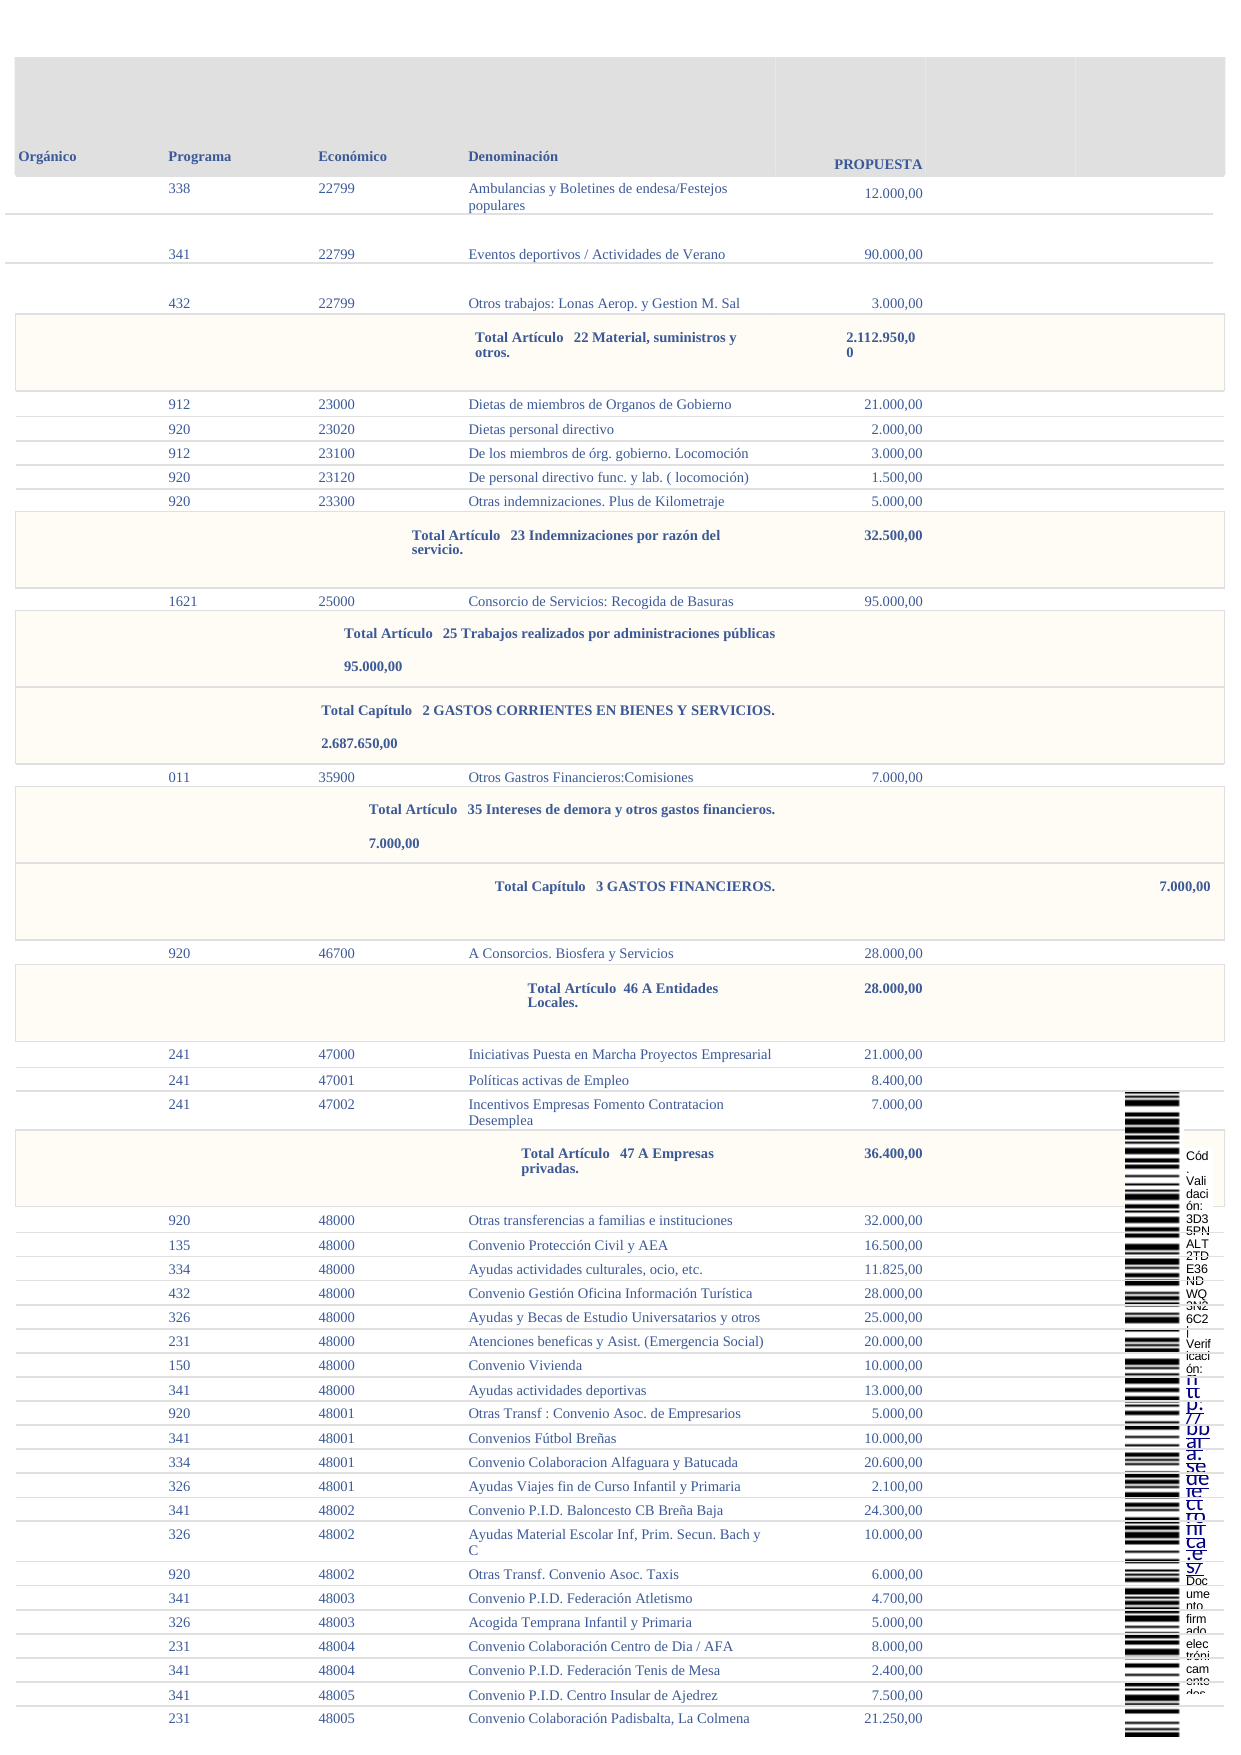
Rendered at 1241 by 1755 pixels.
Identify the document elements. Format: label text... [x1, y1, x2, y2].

table_cell 432 [16, 1281, 254, 1304]
table_cell 48001 [255, 1402, 411, 1424]
table_cell 912 [16, 442, 254, 464]
table_cell [1213, 1611, 1224, 1633]
table_cell [1213, 1450, 1224, 1472]
table_cell 334 [16, 1450, 254, 1472]
table_cell 341 [16, 1498, 254, 1520]
text 011 35900 Otros Gastros Financieros:Comisiones 7.000,00 [168, 769, 1236, 786]
table_cell Otras indemnizaciones. Plus de Kilometraje [411, 490, 807, 510]
table_header Otras transferencias a familias e instituciones [411, 1207, 814, 1232]
table_cell 48002 [255, 1562, 411, 1585]
table_cell [980, 1257, 1125, 1280]
table_cell 47002 [254, 1092, 411, 1128]
table_cell 25.000,00 [814, 1306, 980, 1328]
table_cell 48004 [255, 1659, 411, 1681]
table_cell [1213, 1522, 1224, 1561]
table_cell [1213, 1330, 1224, 1352]
table_cell 7.000,00 [818, 1092, 1125, 1128]
table_cell Acogida Temprana Infantil y Primaria [411, 1611, 814, 1633]
table_cell Convenio Gestión Oficina Información Turística [411, 1281, 814, 1304]
table_cell [1213, 1426, 1224, 1448]
table_cell Políticas activas de Empleo [411, 1068, 818, 1090]
table_cell [1184, 1707, 1224, 1736]
table_cell 334 [16, 1257, 254, 1280]
table_cell Convenio Vivienda [411, 1354, 814, 1376]
table_cell [980, 1683, 1125, 1705]
table_cell 10.000,00 [814, 1354, 980, 1376]
table_header 21.000,00 [807, 392, 1224, 416]
table_cell [1213, 1281, 1224, 1304]
table_cell 48005 [255, 1707, 411, 1736]
table_cell 8.000,00 [814, 1635, 980, 1657]
table_cell 21.250,00 [814, 1707, 980, 1736]
table_cell 20.000,00 [814, 1330, 980, 1352]
table_cell [980, 1402, 1125, 1424]
table_cell Convenio P.I.D. Centro Insular de Ajedrez [411, 1683, 814, 1705]
table_cell 48001 [255, 1426, 411, 1448]
table_cell [1184, 1683, 1224, 1705]
table_cell [980, 1426, 1125, 1448]
table_cell 23020 [254, 417, 411, 440]
table_cell Otras Transf : Convenio Asoc. de Empresarios [411, 1402, 814, 1424]
table_cell Convenio Protección Civil y AEA [411, 1233, 814, 1256]
table_cell 326 [16, 1611, 254, 1633]
text 920 46700 A Consorcios. Biosfera y Servicios 28.000,00 [168, 945, 1236, 962]
table_cell Convenio Colaboración Padisbalta, La Colmena [411, 1707, 814, 1736]
table_cell 5.000,00 [814, 1611, 980, 1633]
table_cell 48005 [255, 1683, 411, 1705]
table_cell 8.400,00 [818, 1068, 1224, 1090]
table_cell Ayudas y Becas de Estudio Universatarios y otros [411, 1306, 814, 1328]
table_cell 48003 [255, 1586, 411, 1609]
table_cell [980, 1281, 1125, 1304]
table_header 48000 [255, 1207, 411, 1232]
table_cell [1213, 1306, 1224, 1328]
table_header 241 [16, 1042, 254, 1066]
table_cell [980, 1562, 1125, 1585]
table_cell 241 [16, 1068, 254, 1090]
table_cell 48003 [255, 1611, 411, 1633]
table_cell [980, 1306, 1125, 1328]
table_cell Ayudas Material Escolar Inf, Prim. Secun. Bach y C [411, 1522, 814, 1561]
table_cell 48001 [255, 1474, 411, 1496]
table_header 32.000,00 [814, 1207, 980, 1232]
table_cell 326 [16, 1306, 254, 1328]
table_cell Atenciones beneficas y Asist. (Emergencia Social) [411, 1330, 814, 1352]
table_cell [1213, 1378, 1224, 1400]
table_header 912 [16, 392, 254, 416]
table_cell [980, 1522, 1125, 1561]
table_cell 4.700,00 [814, 1586, 980, 1609]
table_header [1213, 1207, 1224, 1232]
table_cell 341 [16, 1683, 254, 1705]
table_cell [1213, 1586, 1224, 1609]
table_cell 5.000,00 [814, 1402, 980, 1424]
table_cell [980, 1233, 1125, 1256]
table_cell 6.000,00 [814, 1562, 980, 1585]
table_cell Incentivos Empresas Fomento Contratacion Desemplea [411, 1092, 818, 1128]
table_cell 48000 [255, 1281, 411, 1304]
table_cell 2.000,00 [807, 417, 1224, 440]
table_cell 135 [16, 1233, 254, 1256]
table_cell Ayudas actividades deportivas [411, 1378, 814, 1400]
table_cell Convenio Colaboración Centro de Dia / AFA [411, 1635, 814, 1657]
table_cell 1.500,00 [807, 466, 1224, 488]
table_cell 5.000,00 [807, 490, 1224, 510]
text 12.000,00 [864, 184, 1236, 201]
table_cell 341 [16, 1659, 254, 1681]
table_cell De personal directivo func. y lab. ( locomoción) [411, 466, 807, 488]
table_cell 48000 [255, 1330, 411, 1352]
table_cell 231 [16, 1707, 254, 1736]
table_cell [980, 1330, 1125, 1352]
table_cell 16.500,00 [814, 1233, 980, 1256]
table_cell Dietas personal directivo [411, 417, 807, 440]
table_cell 920 [16, 1402, 254, 1424]
table_header 23000 [254, 392, 411, 416]
table_cell 10.000,00 [814, 1522, 980, 1561]
table_cell 7.500,00 [814, 1683, 980, 1705]
table_cell Convenio P.I.D. Baloncesto CB Breña Baja [411, 1498, 814, 1520]
table_cell Convenio Colaboracion Alfaguara y Batucada [411, 1450, 814, 1472]
text 338 22799 Ambulancias y Boletines de endesa/Festejos populares [168, 181, 728, 213]
table_cell 48000 [255, 1378, 411, 1400]
table_cell [980, 1611, 1125, 1633]
table_cell [980, 1586, 1125, 1609]
table_cell 48001 [255, 1450, 411, 1472]
table_cell [1213, 1354, 1224, 1376]
table_cell 28.000,00 [814, 1281, 980, 1304]
table_cell [980, 1635, 1125, 1657]
table_cell 920 [16, 1562, 254, 1585]
table_cell 920 [16, 466, 254, 488]
table_cell [1184, 1092, 1224, 1128]
table_cell 47001 [254, 1068, 411, 1090]
table_cell [1213, 1474, 1224, 1496]
table_cell 23120 [254, 466, 411, 488]
table_cell 23100 [254, 442, 411, 464]
table_cell 48000 [255, 1306, 411, 1328]
table_cell [980, 1378, 1125, 1400]
table_cell [980, 1498, 1125, 1520]
table_cell 341 [16, 1586, 254, 1609]
table_cell 23300 [254, 490, 411, 510]
table_cell De los miembros de órg. gobierno. Locomoción [411, 442, 807, 464]
table_header Dietas de miembros de Organos de Gobierno [411, 392, 807, 416]
table_cell [1213, 1562, 1224, 1585]
table_header 920 [16, 1207, 254, 1232]
table_cell Otras Transf. Convenio Asoc. Taxis [411, 1562, 814, 1585]
table_cell Convenios Fútbol Breñas [411, 1426, 814, 1448]
table_cell [1213, 1402, 1224, 1424]
text 432 22799 Otros trabajos: Lonas Aerop. y Gestion M. Sal 3.000,00 [168, 294, 1236, 311]
table_cell 24.300,00 [814, 1498, 980, 1520]
table_cell 231 [16, 1330, 254, 1352]
table_cell 326 [16, 1522, 254, 1561]
table_cell Ayudas Viajes fin de Curso Infantil y Primaria [411, 1474, 814, 1496]
table_cell 48002 [255, 1522, 411, 1561]
table_cell 48000 [255, 1233, 411, 1256]
table_cell 13.000,00 [814, 1378, 980, 1400]
table_cell 48002 [255, 1498, 411, 1520]
table_header 21.000,00 [818, 1042, 1224, 1066]
table_cell [1213, 1257, 1224, 1280]
table_cell 48004 [255, 1635, 411, 1657]
table_cell 2.100,00 [814, 1474, 980, 1496]
table_cell Convenio P.I.D. Federación Tenis de Mesa [411, 1659, 814, 1681]
table_cell 920 [16, 417, 254, 440]
table_header Iniciativas Puesta en Marcha Proyectos Empresarial [411, 1042, 818, 1066]
table_cell 20.600,00 [814, 1450, 980, 1472]
table_cell 241 [16, 1092, 254, 1128]
table_cell Convenio P.I.D. Federación Atletismo [411, 1586, 814, 1609]
table_cell [980, 1659, 1125, 1681]
table_cell 3.000,00 [807, 442, 1224, 464]
table_cell 326 [16, 1474, 254, 1496]
table_cell [980, 1474, 1125, 1496]
table_cell [1213, 1233, 1224, 1256]
table_cell [980, 1450, 1125, 1472]
table_cell 920 [16, 490, 254, 510]
table_cell 150 [16, 1354, 254, 1376]
table_cell [980, 1707, 1125, 1736]
table_cell [1213, 1498, 1224, 1520]
table_cell 48000 [255, 1257, 411, 1280]
table_cell 231 [16, 1635, 254, 1657]
table_cell 2.400,00 [814, 1659, 980, 1681]
table_cell 48000 [255, 1354, 411, 1376]
text 341 22799 Eventos deportivos / Actividades de Verano 90.000,00 [168, 245, 1236, 262]
table_cell 11.825,00 [814, 1257, 980, 1280]
table_cell Ayudas actividades culturales, ocio, etc. [411, 1257, 814, 1280]
table_header [980, 1207, 1125, 1232]
table_cell [1213, 1635, 1224, 1657]
text 1621 25000 Consorcio de Servicios: Recogida de Basuras 95.000,00 [168, 593, 1236, 609]
table_cell 341 [16, 1426, 254, 1448]
table_cell 10.000,00 [814, 1426, 980, 1448]
table_cell [1213, 1659, 1224, 1681]
table_cell [980, 1354, 1125, 1376]
table_header 47000 [254, 1042, 411, 1066]
table_cell 341 [16, 1378, 254, 1400]
